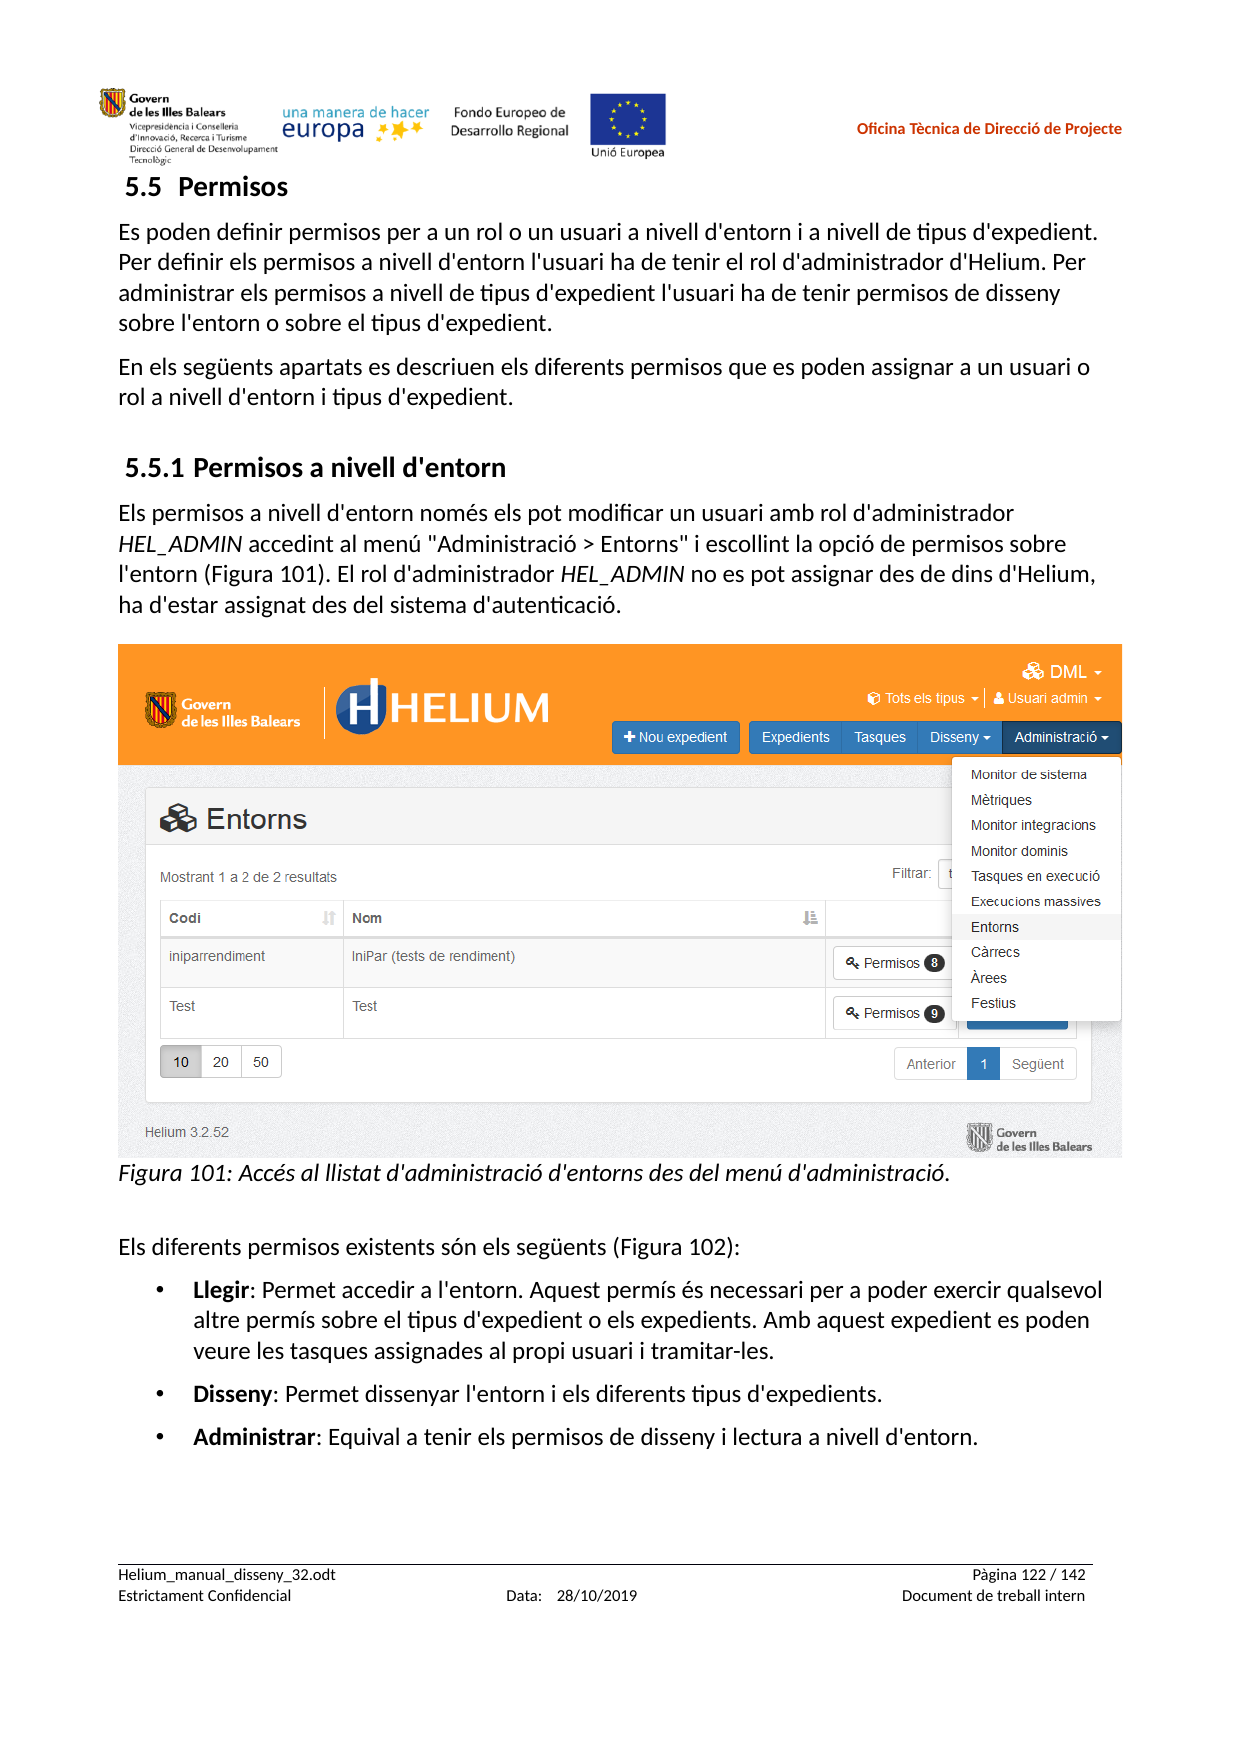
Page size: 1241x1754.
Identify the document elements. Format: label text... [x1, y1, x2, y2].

list Administrar: Equival a tenir els permisos de disseny i lectura a nivell d'entorn. [156, 1421, 1122, 1452]
picture [99, 87, 668, 166]
list Disseny: Permet dissenyar l'entorn i els diferents tipus d'expedients. [156, 1378, 1122, 1409]
text En els següents apartats es descriuen els diferents permisos que es poden assignar a un usuari o rol a nivell d'entorn i tipus d'expedient. [118, 351, 1122, 412]
text Figura 101: Accés al llistat d'administració d'entorns des del menú d'administració. [118, 1158, 1122, 1188]
text Es poden definir permisos per a un rol o un usuari a nivell d'entorn i a nivell de tipus d'expedient. Per definir els permisos a nivell d'entorn l'usuari ha de tenir el rol d'administrador d'Helium. Per administrar els permisos a nivell de tipus d'expedient l'usuari ha de tenir permisos de disseny sobre l'entorn o sobre el tipus d'expedient. [118, 216, 1122, 338]
list Llegir: Permet accedir a l'entorn. Aquest permís és necessari per a poder exercir qualsevol altre permís sobre el tipus d'expedient o els expedients. Amb aquest expedient es poden veure les tasques assignades al propi usuari i tramitar-les. [156, 1274, 1122, 1366]
subtitle Permisos [118, 168, 1122, 203]
text Els permisos a nivell d'entorn només els pot modificar un usuari amb rol d'administrador HEL_ADMIN accedint al menú "Administració > Entorns" i escollint la opció de permisos sobre l'entorn (Figura 101). El rol d'administrador HEL_ADMIN no es pot assignar des de dins d'Helium, ha d'estar assignat des del sistema d'autenticació. [118, 497, 1122, 619]
subtitle Permisos a nivell d'entorn [118, 449, 1122, 485]
text Els diferents permisos existents són els següents (Figura 102): [118, 1231, 1122, 1262]
picture [118, 644, 1123, 1158]
